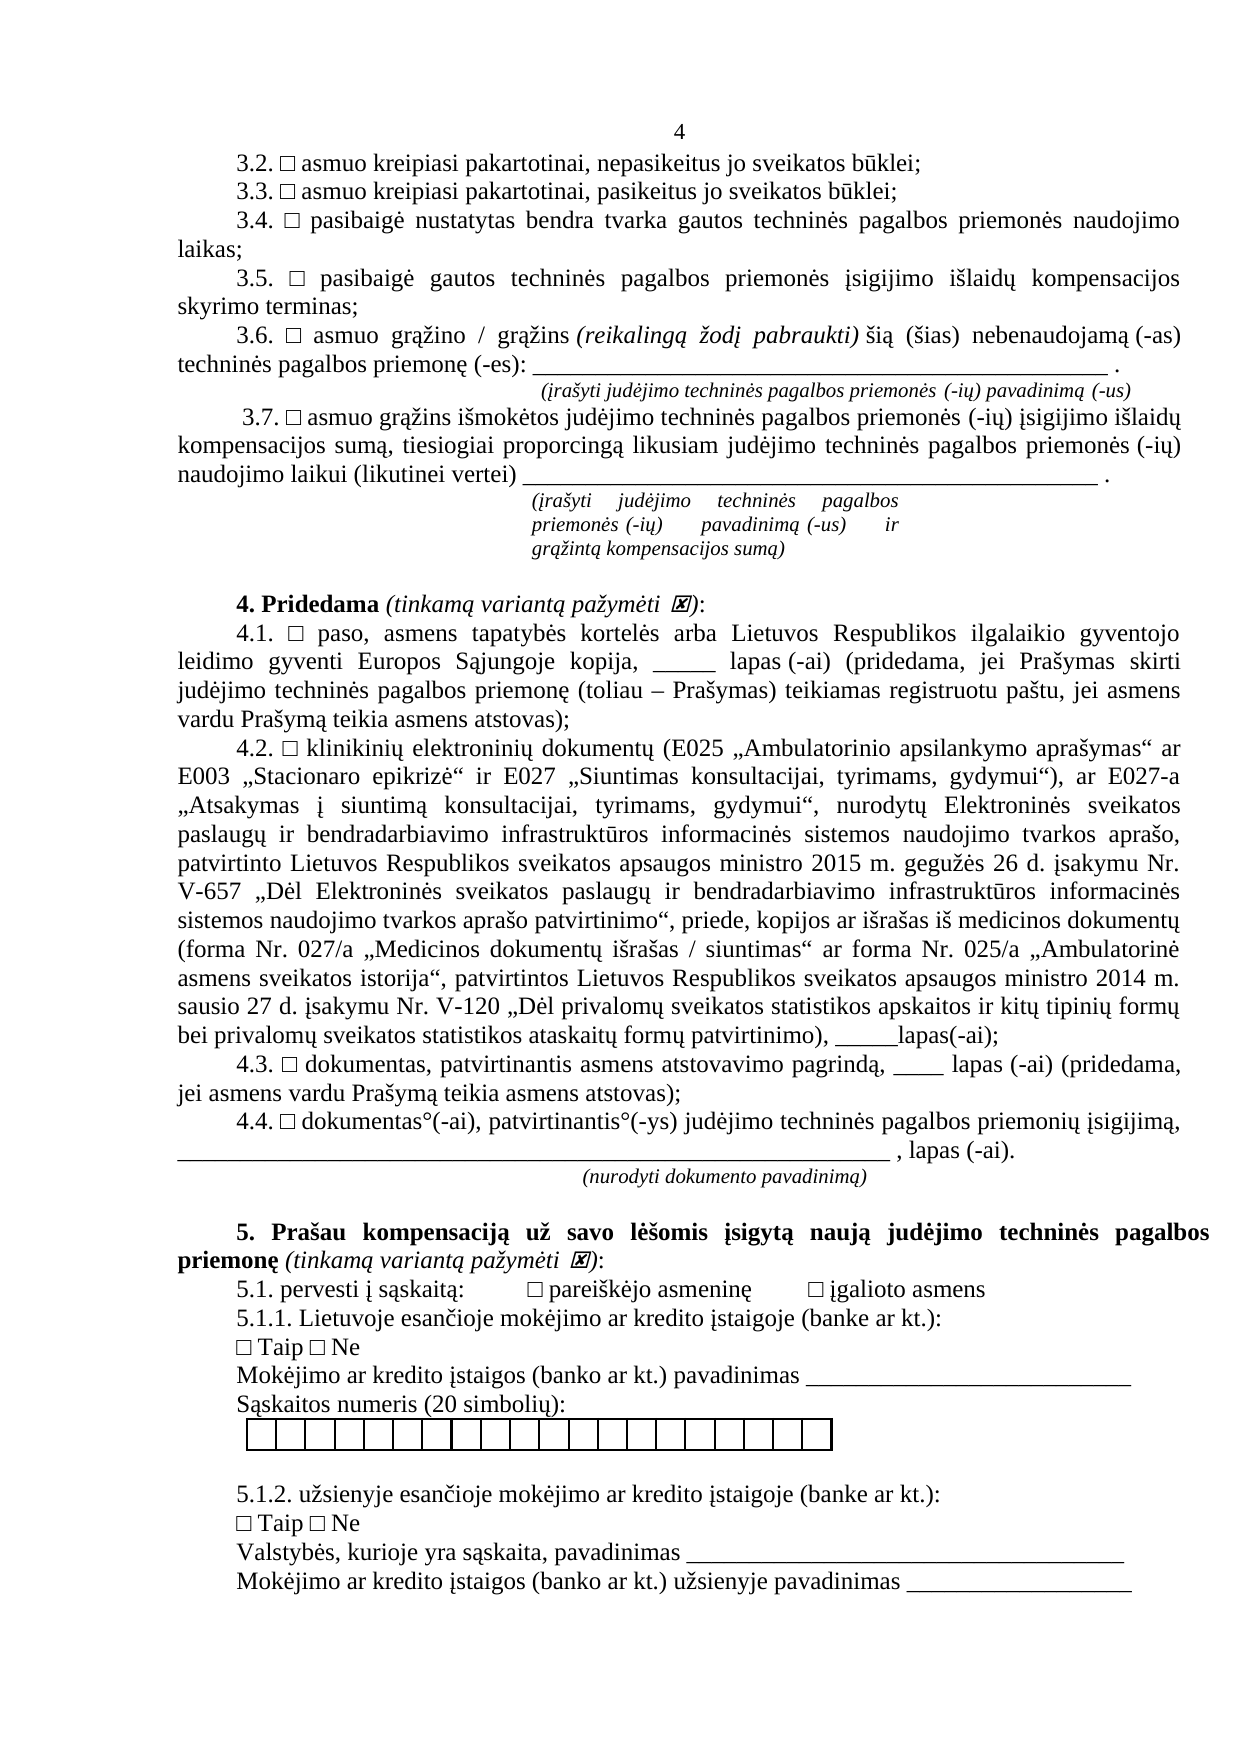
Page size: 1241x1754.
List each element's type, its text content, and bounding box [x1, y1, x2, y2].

table_header [423, 1420, 450, 1449]
text 3.2. □ asmuo kreipiasi pakartotinai, nepasikeitus jo sveikatos būklei; [177, 148, 1181, 176]
table_header [365, 1420, 392, 1449]
table_header [716, 1420, 743, 1449]
text 5. Prašau kompensaciją už savo lėšomis įsigytą naują judėjimo techninės pagalbos priemonę (tinkamą variantą pažymėti ): [177, 1217, 1211, 1274]
text 3.3. □ asmuo kreipiasi pakartotinai, pasikeitus jo sveikatos būklei; [177, 176, 1181, 205]
table_header [745, 1420, 772, 1449]
text 4.1. □ paso, asmens tapatybės kortelės arba Lietuvos Respublikos ilgalaikio gyventojo leidimo gyventi Europos Sąjungoje kopija, _____ lapas (-ai) (pridedama, jei Prašymas skirti judėjimo techninės pagalbos priemonę (toliau – Prašymas) teikiamas registruotu paštu, jei asmens vardu Prašymą teikia asmens atstovas); [177, 618, 1181, 733]
table_header [248, 1420, 275, 1449]
text 4.4. □ dokumentas°(-ai), patvirtinantis°(-ys) judėjimo techninės pagalbos priemonių įsigijimą, _________________________________________________________ , lapas (-ai). [177, 1106, 1181, 1164]
text 3.5. □ pasibaigė gautos techninės pagalbos priemonės įsigijimo išlaidų kompensacijos skyrimo terminas; [177, 263, 1181, 320]
text □ Taip □ Ne [177, 1332, 1181, 1360]
table_header [686, 1420, 714, 1449]
text (įrašyti judėjimo techninės pagalbos priemonės (-ių) pavadinimą (-us) [312, 378, 1181, 402]
table_header [482, 1420, 509, 1449]
table_header [599, 1420, 626, 1449]
table_header [306, 1420, 334, 1449]
text 3.7. □ asmuo grąžins išmokėtos judėjimo techninės pagalbos priemonės (-ių) įsigijimo išlaidų kompensacijos sumą, tiesiogiai proporcingą likusiam judėjimo techninės pagalbos priemonės (-ių) naudojimo laikui (likutinei vertei) ______________________________________________ . [177, 402, 1181, 488]
table_header [336, 1420, 363, 1449]
table_header [657, 1420, 684, 1449]
table_header [774, 1420, 801, 1449]
text 3.6. □ asmuo grąžino / grąžins (reikalingą žodį pabraukti) šią (šias) nebenaudojamą (-as) techninės pagalbos priemonę (-es): ______________________________________________ . [177, 320, 1181, 378]
text 5.1. pervesti į sąskaitą: □ pareiškėjo asmeninę □ įgalioto asmens [177, 1274, 1181, 1303]
text 3.4. □ pasibaigė nustatytas bendra tvarka gautos techninės pagalbos priemonės naudojimo laikas; [177, 205, 1181, 263]
table_header [277, 1420, 304, 1449]
text Mokėjimo ar kredito įstaigos (banko ar kt.) pavadinimas __________________________ [177, 1360, 1181, 1389]
text 4.3. □ dokumentas, patvirtinantis asmens atstovavimo pagrindą, ____ lapas (-ai) (pridedama, jei asmens vardu Prašymą teikia asmens atstovas); [177, 1049, 1181, 1106]
table_header [628, 1420, 655, 1449]
text (įrašyti judėjimo techninės pagalbos priemonės (-ių) pavadinimą (-us) ir grąžintą kompensacijos sumą) [532, 488, 901, 560]
text Valstybės, kurioje yra sąskaita, pavadinimas ___________________________________ [177, 1537, 1181, 1566]
table_header [540, 1420, 568, 1449]
text 5.1.2. užsienyje esančioje mokėjimo ar kredito įstaigoje (banke ar kt.): [177, 1479, 1181, 1508]
table_header [570, 1420, 597, 1449]
table_header [803, 1420, 830, 1449]
table_header [394, 1420, 421, 1449]
text □ Taip □ Ne [177, 1508, 1181, 1537]
table_header [453, 1420, 480, 1449]
text 5.1.1. Lietuvoje esančioje mokėjimo ar kredito įstaigoje (banke ar kt.): [177, 1303, 1181, 1332]
text 4. Pridedama (tinkamą variantą pažymėti ): [177, 589, 1181, 618]
text Mokėjimo ar kredito įstaigos (banko ar kt.) užsienyje pavadinimas __________________ [177, 1566, 1181, 1594]
text (nurodyti dokumento pavadinimą) [447, 1164, 1181, 1188]
text Sąskaitos numeris (20 simbolių): [177, 1389, 1181, 1418]
table_header [511, 1420, 538, 1449]
text 4.2. □ klinikinių elektroninių dokumentų (E025 „Ambulatorinio apsilankymo aprašymas“ ar E003 „Stacionaro epikrizė“ ir E027 „Siuntimas konsultacijai, tyrimams, gydymui“), ar E027-a „Atsakymas į siuntimą konsultacijai, tyrimams, gydymui“, nurodytų Elektroninės sveikatos paslaugų ir bendradarbiavimo infrastruktūros informacinės sistemos naudojimo tvarkos aprašo, patvirtinto Lietuvos Respublikos sveikatos apsaugos ministro 2015 m. gegužės 26 d. įsakymu Nr. V-657 „Dėl Elektroninės sveikatos paslaugų ir bendradarbiavimo infrastruktūros informacinės sistemos naudojimo tvarkos aprašo patvirtinimo“, priede, kopijos ar išrašas iš medicinos dokumentų (forma Nr. 027/a „Medicinos dokumentų išrašas / siuntimas“ ar forma Nr. 025/a „Ambulatorinė asmens sveikatos istorija“, patvirtintos Lietuvos Respublikos sveikatos apsaugos ministro 2014 m. sausio 27 d. įsakymu Nr. V-120 „Dėl privalomų sveikatos statistikos apskaitos ir kitų tipinių formų bei privalomų sveikatos statistikos ataskaitų formų patvirtinimo), _____lapas(-ai); [177, 733, 1181, 1049]
